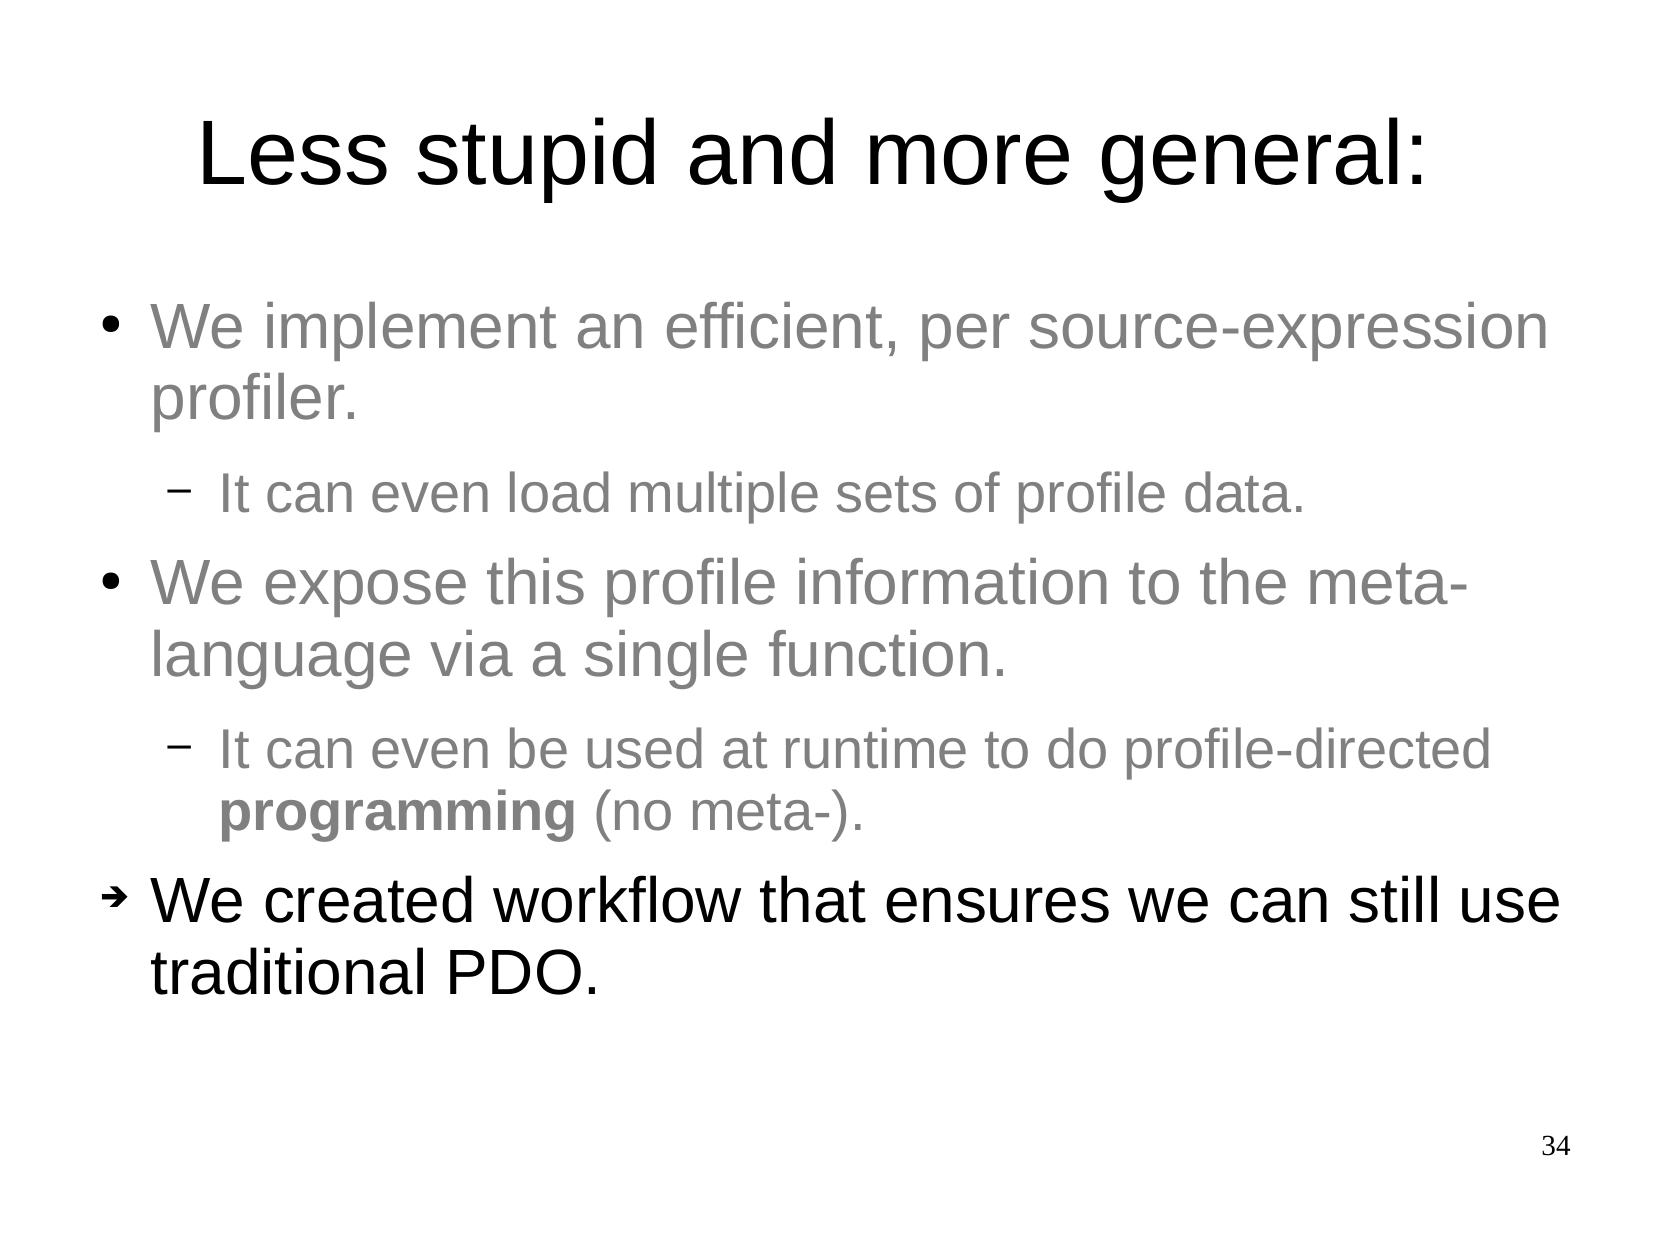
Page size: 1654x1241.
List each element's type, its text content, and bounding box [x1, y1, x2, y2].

title Less stupid and more general: [82, 49, 1571, 257]
list We implement an efficient, per source-expression profiler. It can even load multiple sets of profile data. We expose this profile information to the meta-language via a single function. It can even be used at runtime to do profile-directed programming (no meta-). We created workflow that ensures we can still use traditional PDO. [82, 290, 1571, 1010]
